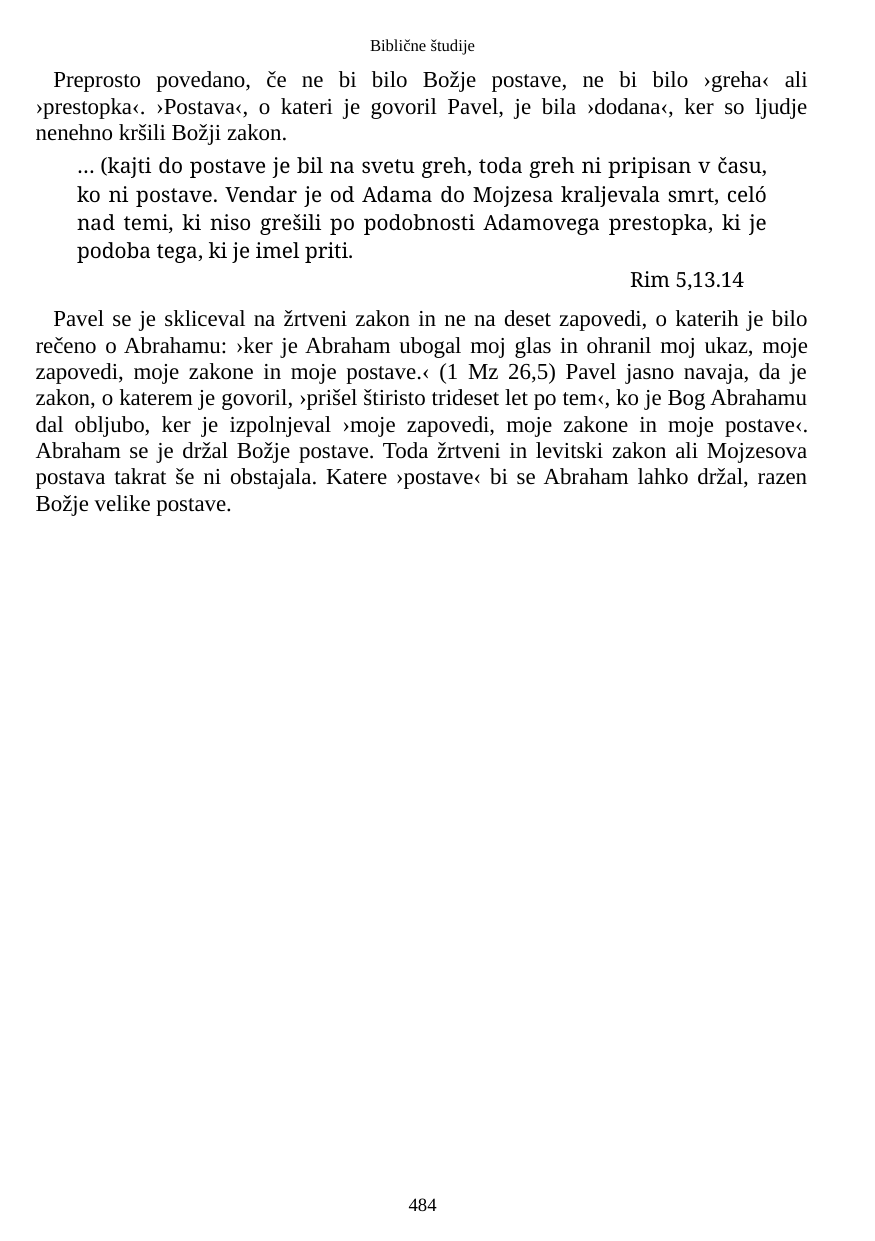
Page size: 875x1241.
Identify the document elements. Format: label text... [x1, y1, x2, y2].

text … (kajti do postave je bil na svetu greh, toda greh ni pripisan v času, ko ni postave. Vendar je od Adama do Mojzesa kraljevala smrt, celó nad temi, ki niso grešili po podobnosti Adamovega prestopka, ki je podoba tega, ki je imel priti. Rim 5,13.14 [77, 151, 768, 293]
text Pavel se je skliceval na žrtveni zakon in ne na deset zapovedi, o katerih je bilo rečeno o Abrahamu: ›ker je Abraham ubogal moj glas in ohranil moj ukaz, moje zapovedi, moje zakone in moje postave.‹ (1 Mz 26,5) Pavel jasno navaja, da je zakon, o katerem je govoril, ›prišel štiristo trideset let po tem‹, ko je Bog Abrahamu dal obljubo, ker je izpolnjeval ›moje zapovedi, moje zakone in moje postave‹. Abraham se je držal Božje postave. Toda žrtveni in levitski zakon ali Mojzesova postava takrat še ni obstajala. Katere ›postave‹ bi se Abraham lahko držal, razen Božje velike postave. [35, 305, 809, 516]
text Preprosto povedano, če ne bi bilo Božje postave, ne bi bilo ›greha‹ ali ›prestopka‹. ›Postava‹, o kateri je govoril Pavel, je bila ›dodana‹, ker so ljudje nenehno kršili Božji zakon. [35, 66, 809, 145]
